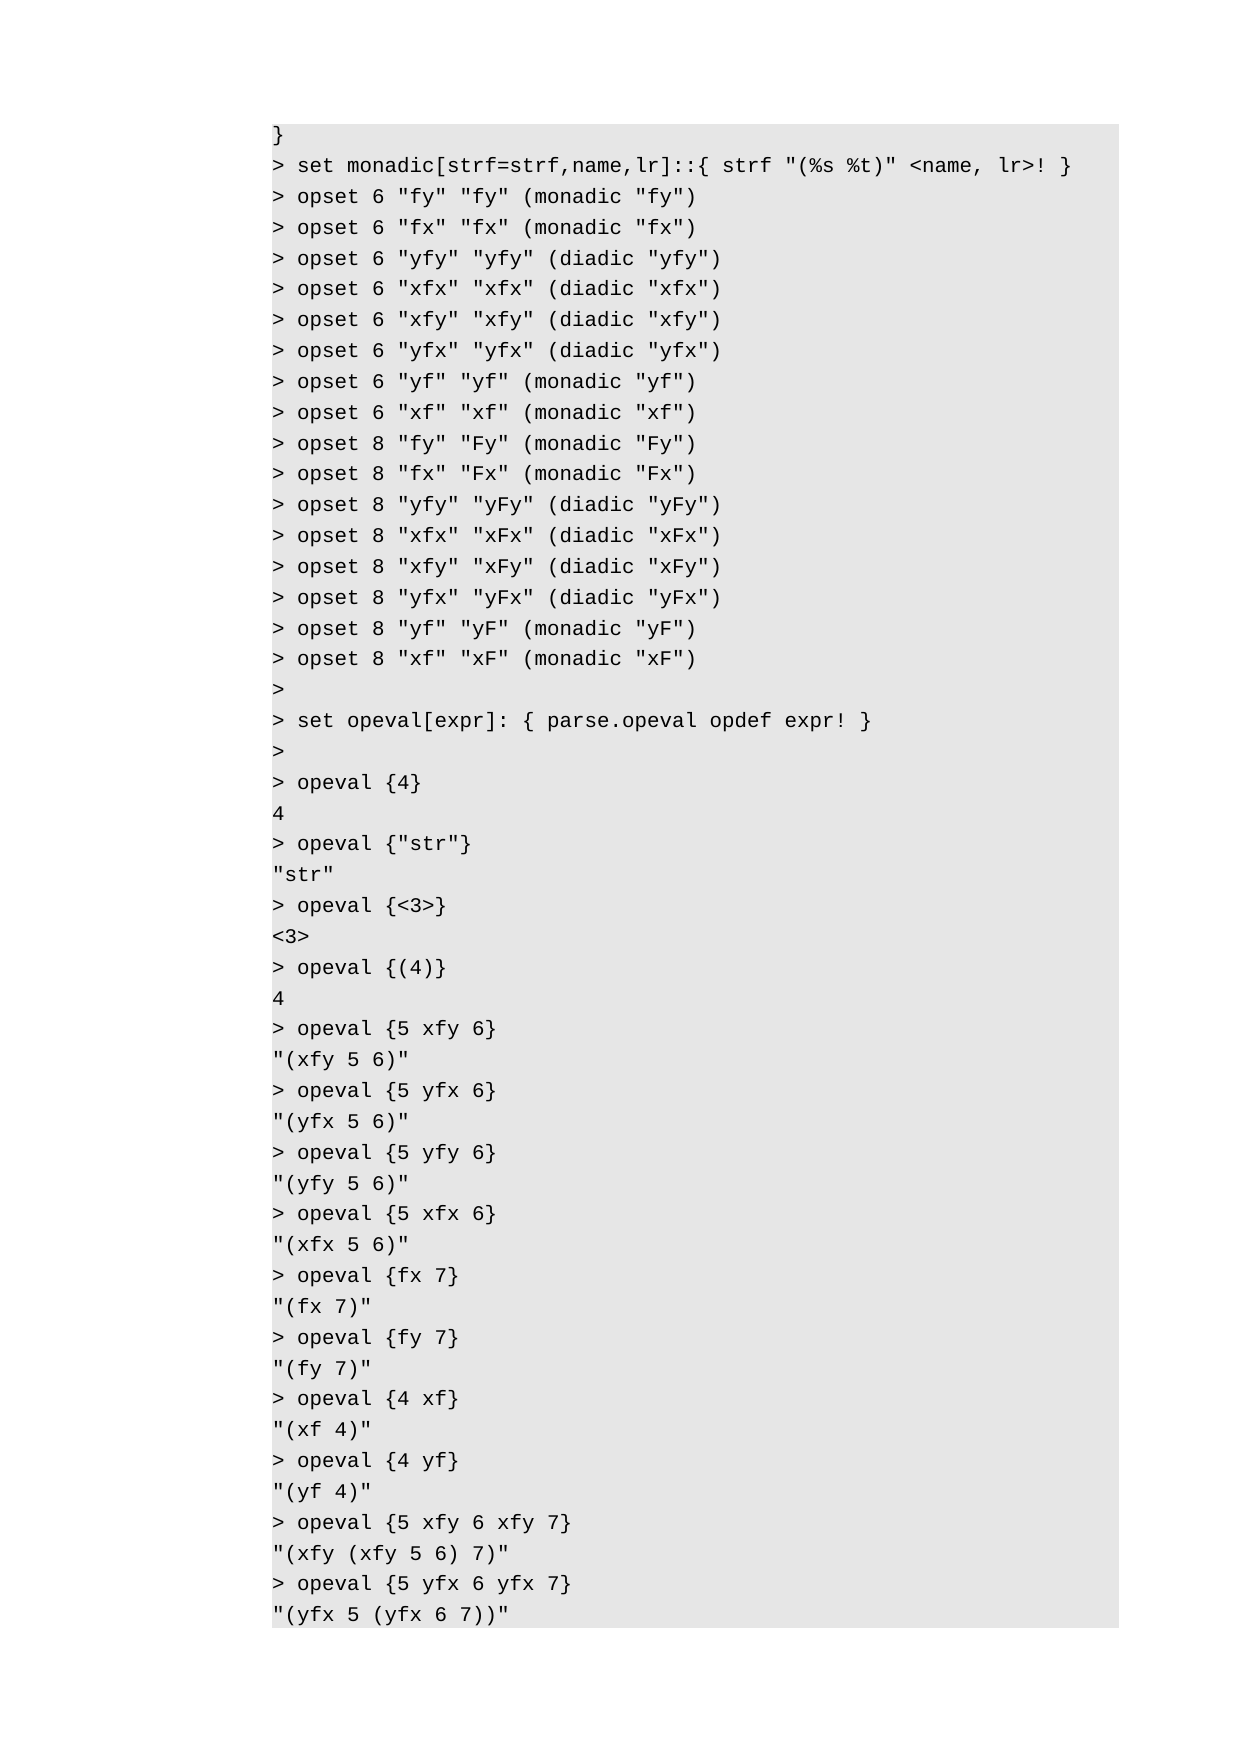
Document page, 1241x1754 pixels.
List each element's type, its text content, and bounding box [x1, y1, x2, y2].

table_cell [118, 118, 269, 1634]
table_cell } > set monadic[strf=strf,name,lr]::{ strf "(%s %t)" <name, lr>! } > opset 6 "fy" "fy" (monadic "fy") > opset 6 "fx" "fx" (monadic "fx") > opset 6 "yfy" "yfy" (diadic "yfy") > opset 6 "xfx" "xfx" (diadic "xfx") > opset 6 "xfy" "xfy" (diadic "xfy") > opset 6 "yfx" "yfx" (diadic "yfx") > opset 6 "yf" "yf" (monadic "yf") > opset 6 "xf" "xf" (monadic "xf") > opset 8 "fy" "Fy" (monadic "Fy") > opset 8 "fx" "Fx" (monadic "Fx") > opset 8 "yfy" "yFy" (diadic "yFy") > opset 8 "xfx" "xFx" (diadic "xFx") > opset 8 "xfy" "xFy" (diadic "xFy") > opset 8 "yfx" "yFx" (diadic "yFx") > opset 8 "yf" "yF" (monadic "yF") > opset 8 "xf" "xF" (monadic "xF") > > set opeval[expr]: { parse.opeval opdef expr! } > > opeval {4} 4 > opeval {"str"} "str" > opeval {<3>} <3> > opeval {(4)} 4 > opeval {5 xfy 6} "(xfy 5 6)" > opeval {5 yfx 6} "(yfx 5 6)" > opeval {5 yfy 6} "(yfy 5 6)" > opeval {5 xfx 6} "(xfx 5 6)" > opeval {fx 7} "(fx 7)" > opeval {fy 7} "(fy 7)" > opeval {4 xf} "(xf 4)" > opeval {4 yf} "(yf 4)" > opeval {5 xfy 6 xfy 7} "(xfy (xfy 5 6) 7)" > opeval {5 yfx 6 yfx 7} "(yfx 5 (yfx 6 7))" [269, 118, 1122, 1634]
